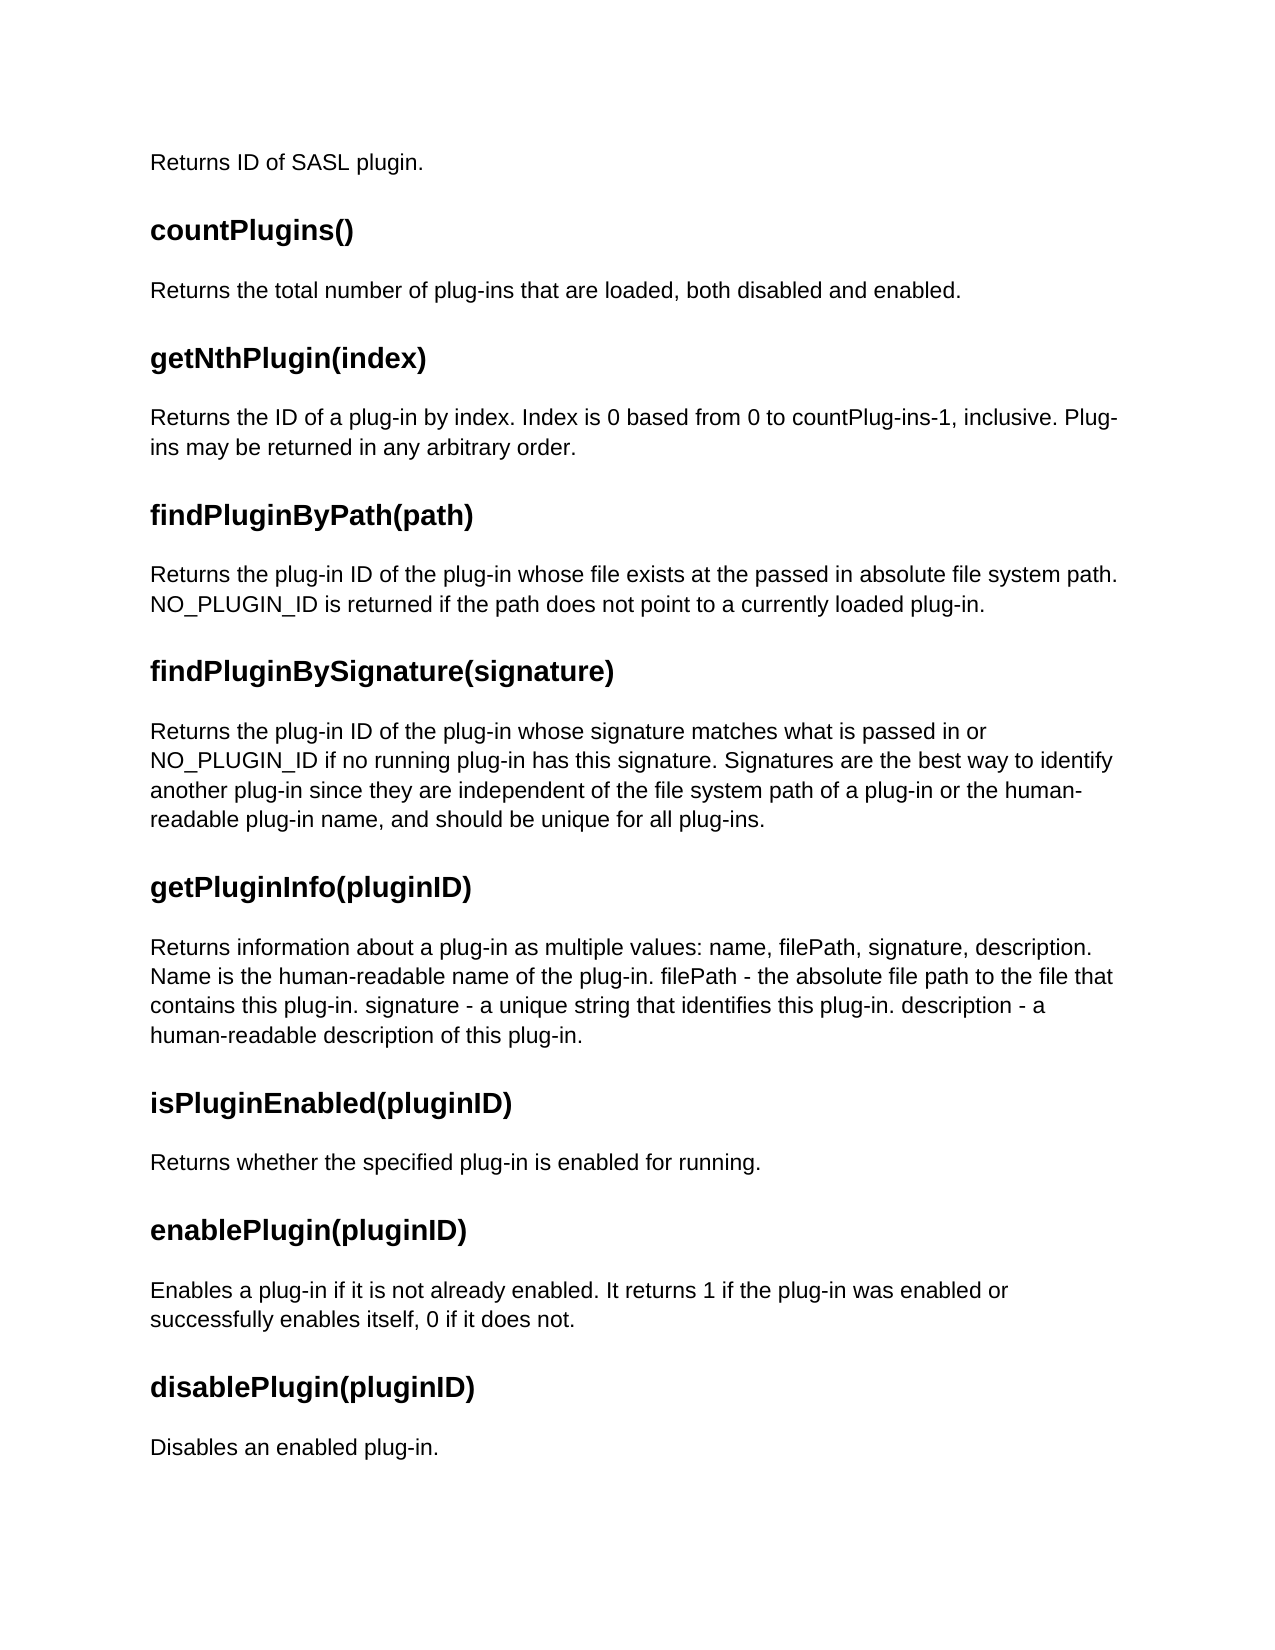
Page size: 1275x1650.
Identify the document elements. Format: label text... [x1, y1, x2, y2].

subtitle isPluginEnabled(pluginID) [150, 1087, 1125, 1119]
text Disables an enabled plug-in. [150, 1434, 1125, 1460]
subtitle findPluginBySignature(signature) [150, 655, 1125, 688]
text Returns the plug-in ID of the plug-in whose signature matches what is passed in or NO_PLUGIN_ID if no running plug-in has this signature. Signatures are the best way to identify another plug-in since they are independent of the file system path of a plug-in or the human-readable plug-in name, and should be unique for all plug-ins. [150, 719, 1125, 832]
text Enables a plug-in if it is not already enabled. It returns 1 if the plug-in was enabled or successfully enables itself, 0 if it does not. [150, 1277, 1125, 1332]
text Returns whether the specified plug-in is enabled for running. [150, 1150, 1125, 1176]
subtitle getPluginInfo(pluginID) [150, 871, 1125, 904]
subtitle enablePlugin(pluginID) [150, 1214, 1125, 1247]
text Returns ID of SASL plugin. [150, 150, 1125, 176]
text Returns the total number of plug-ins that are loaded, both disabled and enabled. [150, 277, 1125, 303]
text Returns the ID of a plug-in by index. Index is 0 based from 0 to countPlug-ins-1, inclusive. Plug-ins may be returned in any arbitrary order. [150, 405, 1125, 460]
subtitle findPluginByPath(path) [150, 498, 1125, 531]
subtitle countPlugins() [150, 214, 1125, 247]
text Returns information about a plug-in as multiple values: name, filePath, signature, description. Name is the human-readable name of the plug-in. filePath - the absolute file path to the file that contains this plug-in. signature - a unique string that identifies this plug-in. description - a human-readable description of this plug-in. [150, 934, 1125, 1048]
subtitle disablePlugin(pluginID) [150, 1371, 1125, 1404]
text Returns the plug-in ID of the plug-in whose file exists at the passed in absolute file system path. NO_PLUGIN_ID is returned if the path does not point to a currently loaded plug-in. [150, 562, 1125, 617]
subtitle getNthPlugin(index) [150, 342, 1125, 374]
